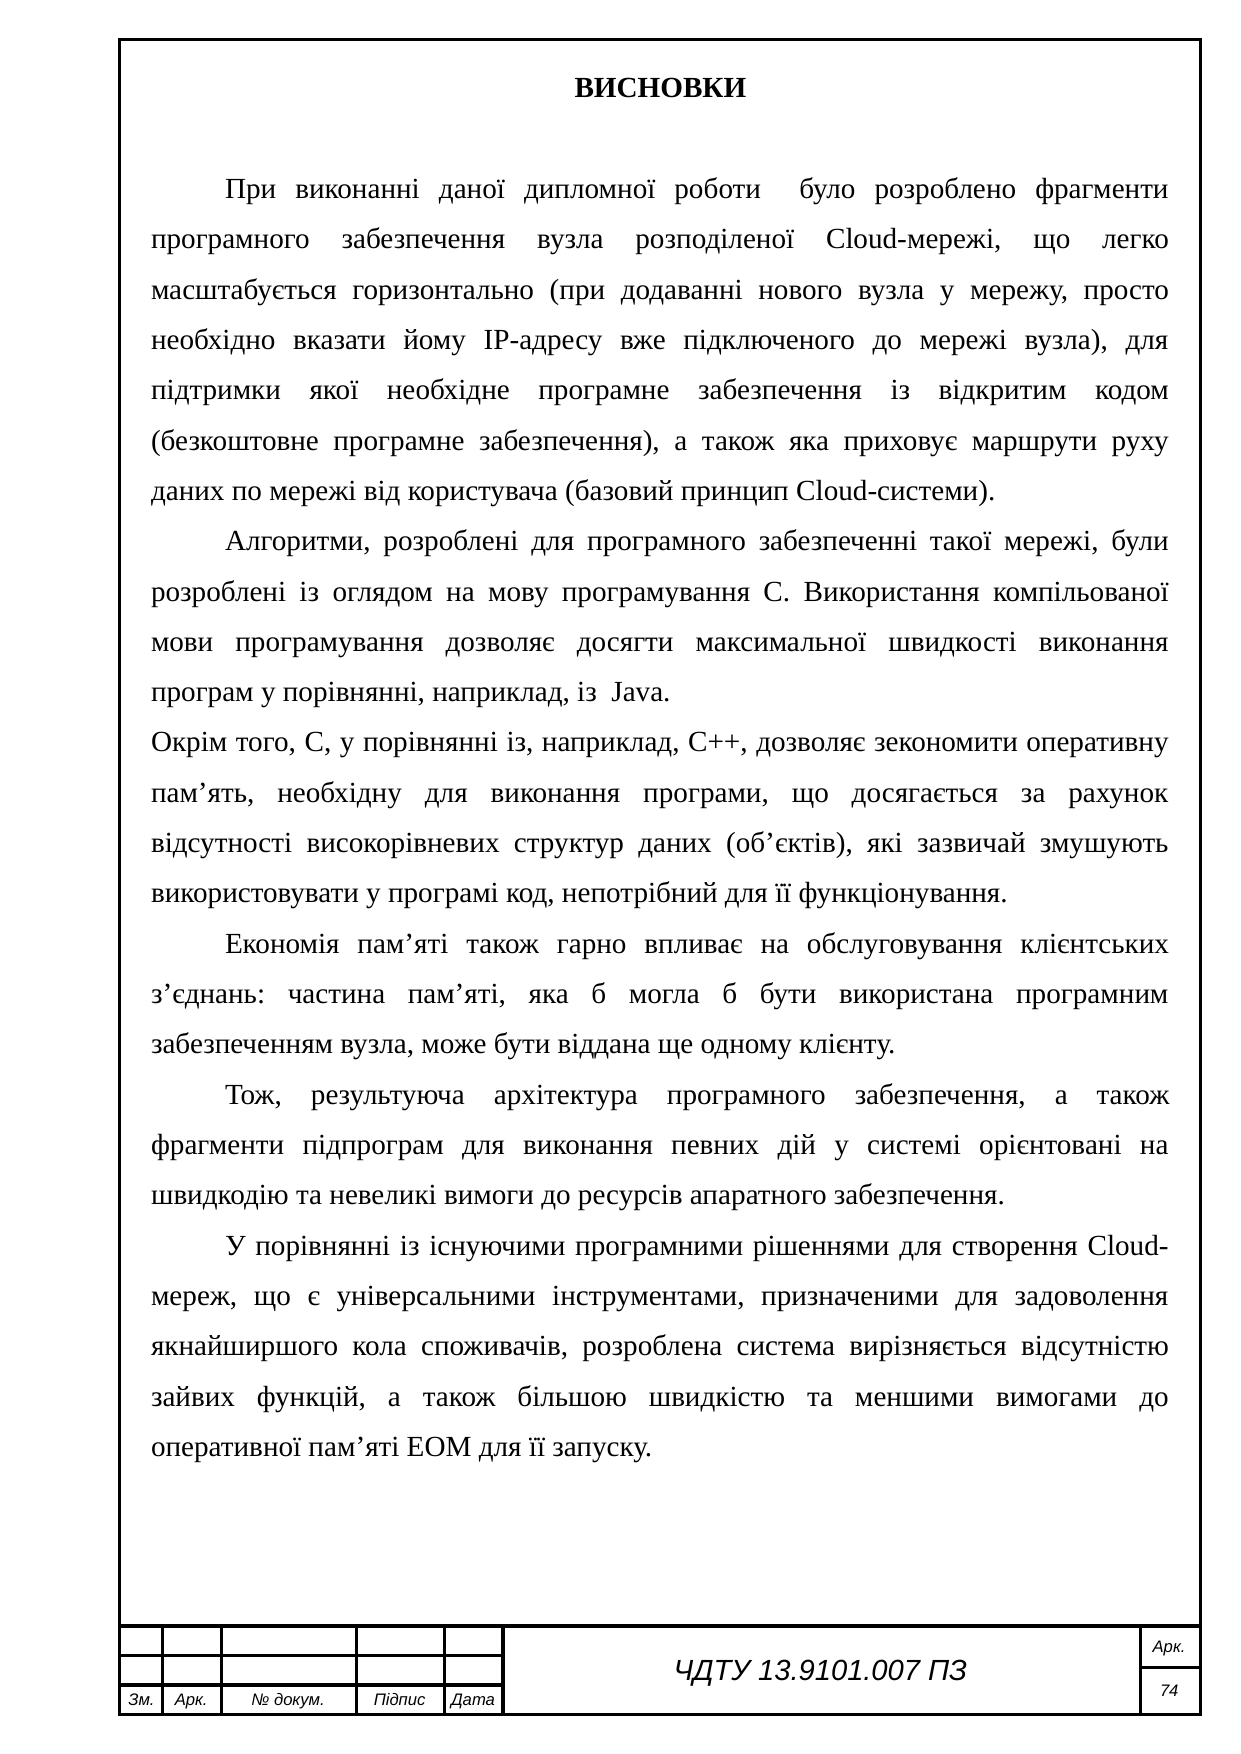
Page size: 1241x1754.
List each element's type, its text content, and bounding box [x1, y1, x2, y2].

text Алгоритми, розроблені для програмного забезпеченні такої мережі, були розроблені із оглядом на мову програмування C. Використання компільованої мови програмування дозволяє досягти максимальної швидкості виконання програм у порівнянні, наприклад, із Java. [151, 523, 1170, 708]
text ВИСНОВКИ [151, 71, 1170, 104]
text Економія пам’яті також гарно впливає на обслуговування клієнтських з’єднань: частина пам’яті, яка б могла б бути використана програмним забезпеченням вузла, може бути віддана ще одному клієнту. [151, 926, 1170, 1060]
text При виконанні даної дипломної роботи було розроблено фрагменти програмного забезпечення вузла розподіленої Cloud-мережі, що легко масштабується горизонтально (при додаванні нового вузла у мережу, просто необхідно вказати йому IP-адресу вже підключеного до мережі вузла), для підтримки якої необхідне програмне забезпечення із відкритим кодом (безкоштовне програмне забезпечення), а також яка приховує маршрути руху даних по мережі від користувача (базовий принцип Cloud-системи). [151, 171, 1170, 507]
text Окрім того, C, у порівнянні із, наприклад, С++, дозволяє зекономити оперативну пам’ять, необхідну для виконання програми, що досягається за рахунок відсутності високорівневих структур даних (об’єктів), які зазвичай змушують використовувати у програмі код, непотрібний для її функціонування. [151, 724, 1170, 909]
text Тож, результуюча архітектура програмного забезпечення, а також фрагменти підпрограм для виконання певних дій у системі орієнтовані на швидкодію та невеликі вимоги до ресурсів апаратного забезпечення. [151, 1077, 1170, 1211]
text У порівнянні із існуючими програмними рішеннями для створення Cloud-мереж, що є універсальними інструментами, призначеними для задоволення якнайширшого кола споживачів, розроблена система вирізняється відсутністю зайвих функцій, а також більшою швидкістю та меншими вимогами до оперативної пам’яті ЕОМ для її запуску. [151, 1228, 1170, 1462]
